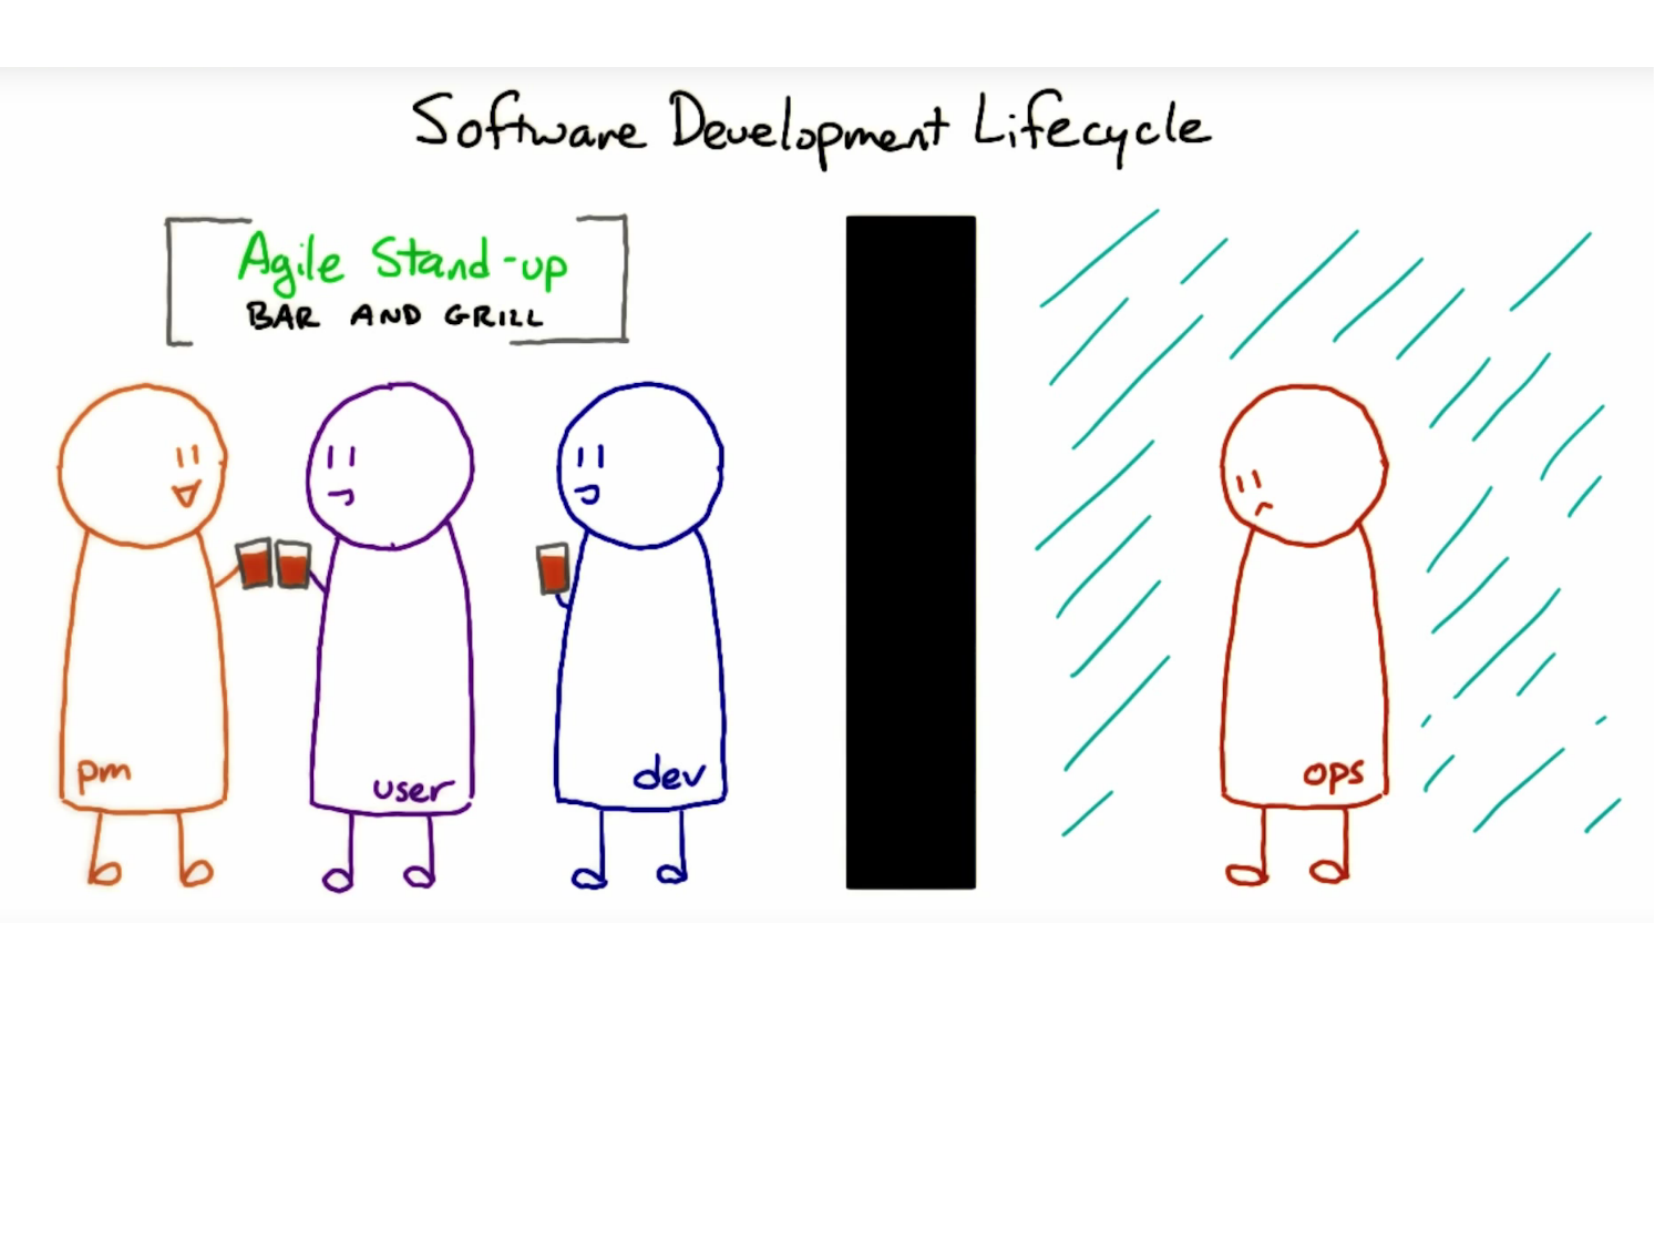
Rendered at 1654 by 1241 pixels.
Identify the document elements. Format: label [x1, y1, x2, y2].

picture [0, 67, 1654, 923]
